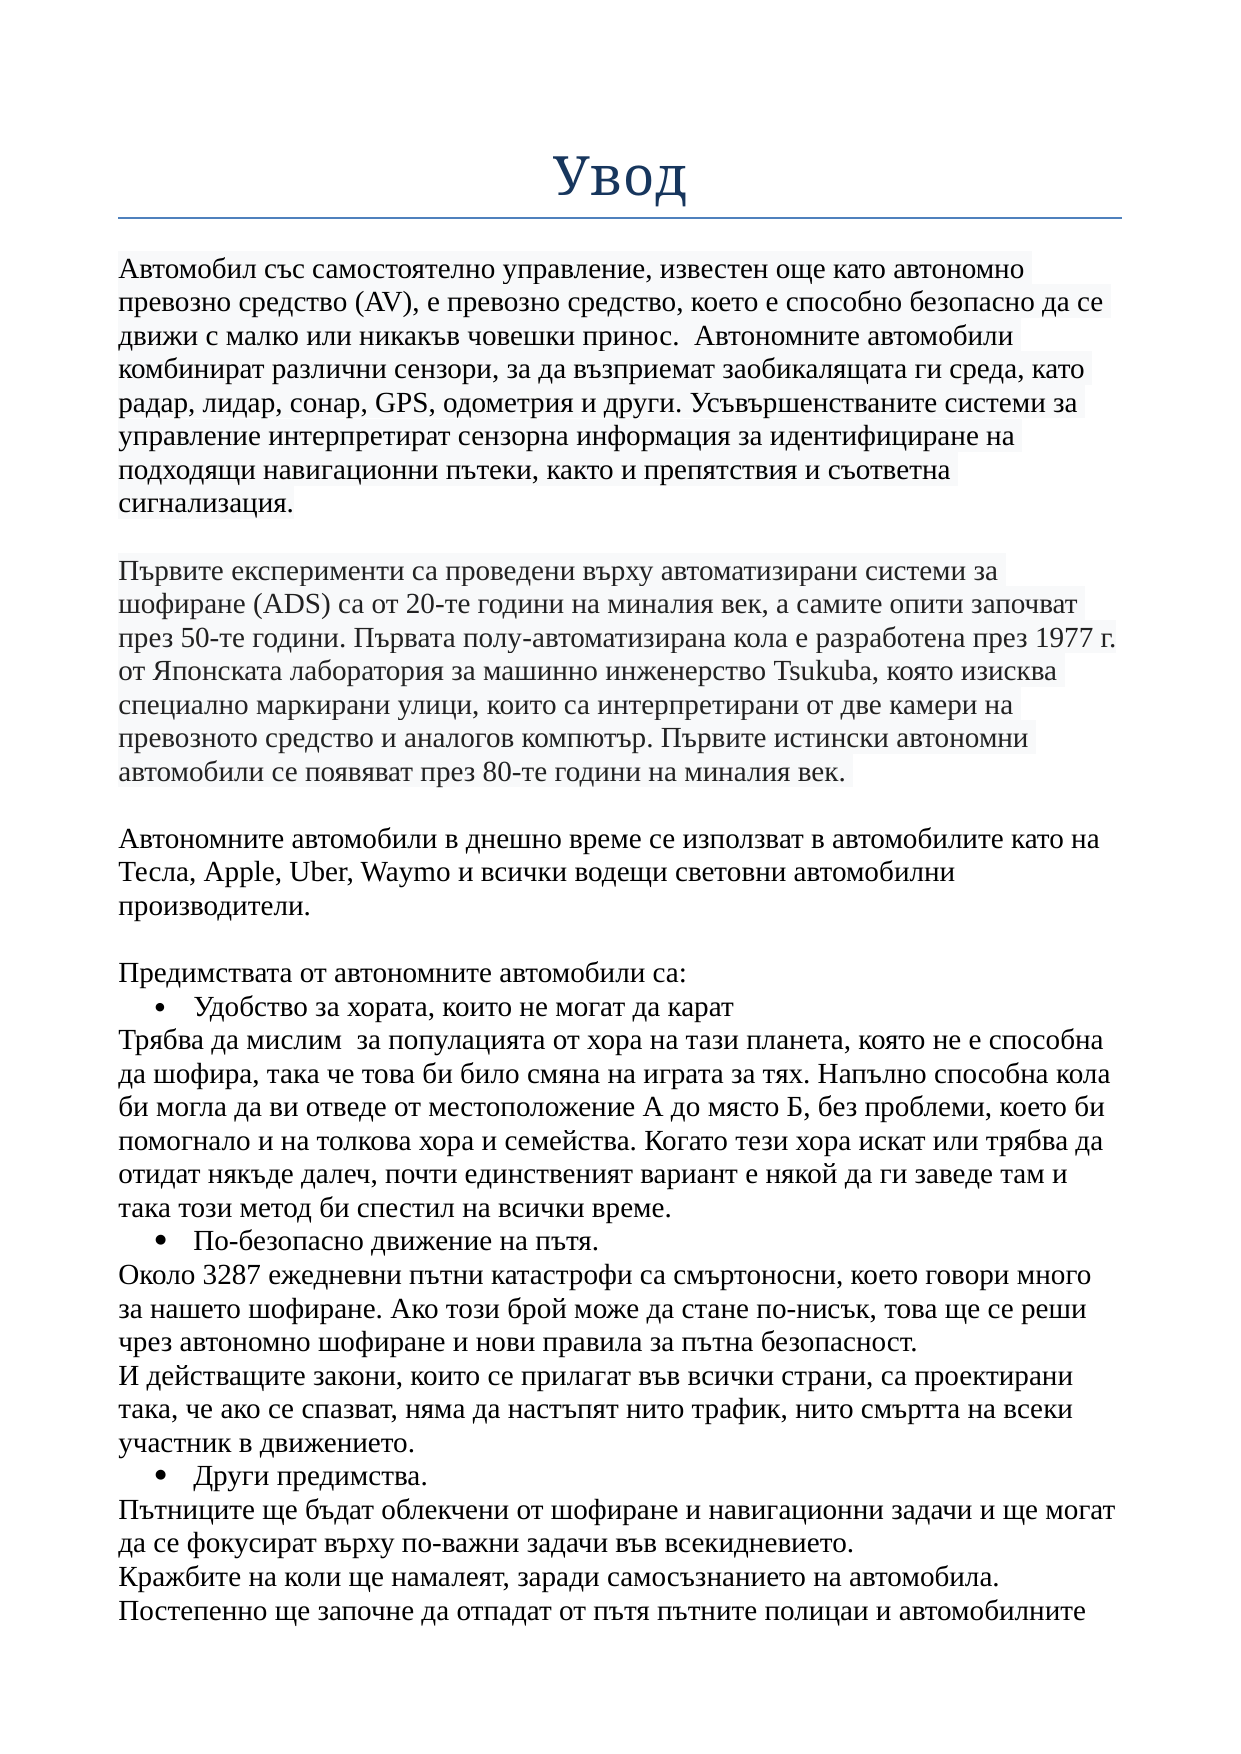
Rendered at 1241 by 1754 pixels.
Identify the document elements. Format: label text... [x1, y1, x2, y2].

text Около 3287 ежедневни пътни катастрофи са смъртоносни, което говори много за нашето шофиране. Ако този брой може да стане по-нисък, това ще се реши чрез автономно шофиране и нови правила за пътна безопасност. [118, 1257, 1122, 1358]
text Кражбите на коли ще намалеят, заради самосъзнанието на автомобила. Постепенно ще започне да отпадат от пътя пътните полицаи и автомобилните [118, 1559, 1122, 1626]
text Автономните автомобили в днешно време се използват в автомобилите като на Тесла, Apple, Uber, Waymo и всички водещи световни автомобилни производители. [118, 821, 1122, 922]
text Пътниците ще бъдат облекчени от шофиране и навигационни задачи и ще могат да се фокусират върху по-важни задачи във всекидневието. [118, 1492, 1122, 1559]
text Автомобил със самостоятелно управление, известен още като автономно превозно средство (AV), е превозно средство, което е способно безопасно да се движи с малко или никакъв човешки принос. Автономните автомобили комбинират различни сензори, за да възприемат заобикалящата ги среда, като радар, лидар, сонар, GPS, одометрия и други. Усъвършенстваните системи за управление интерпретират сензорна информация за идентифициране на подходящи навигационни пътеки, както и препятствия и съответна сигнализация. [118, 251, 1122, 519]
list Удобство за хората, които не могат да карат [156, 989, 1122, 1022]
text Предимствата от автономните автомобили са: [118, 955, 1122, 989]
text И действащите закони, които се прилагат във всички страни, са проектирани така, че ако се спазват, няма да настъпят нито трафик, нито смъртта на всеки участник в движението. [118, 1358, 1122, 1458]
list По-безопасно движение на пътя. [156, 1223, 1122, 1257]
text Увод [118, 147, 1122, 217]
text Първите експерименти са проведени върху автоматизирани системи за шофиране (ADS) са от 20-те години на миналия век, а самите опити започват през 50-те години. Първата полу-автоматизирана кола е разработена през 1977 г. от Японската лаборатория за машинно инженерство Tsukuba, която изисква специално маркирани улици, които са интерпретирани от две камери на превозното средство и аналогов компютър. Първите истински автономни автомобили се появяват през 80-те години на миналия век. [118, 519, 1122, 787]
list Други предимства. [156, 1458, 1122, 1492]
text Трябва да мислим за популацията от хора на тази планета, която не е способна да шофира, така че това би било смяна на играта за тях. Напълно способна кола би могла да ви отведе от местоположение А до място Б, без проблеми, което би помогнало и на толкова хора и семейства. Когато тези хора искат или трябва да отидат някъде далеч, почти единственият вариант е някой да ги заведе там и така този метод би спестил на всички време. [118, 1022, 1122, 1223]
